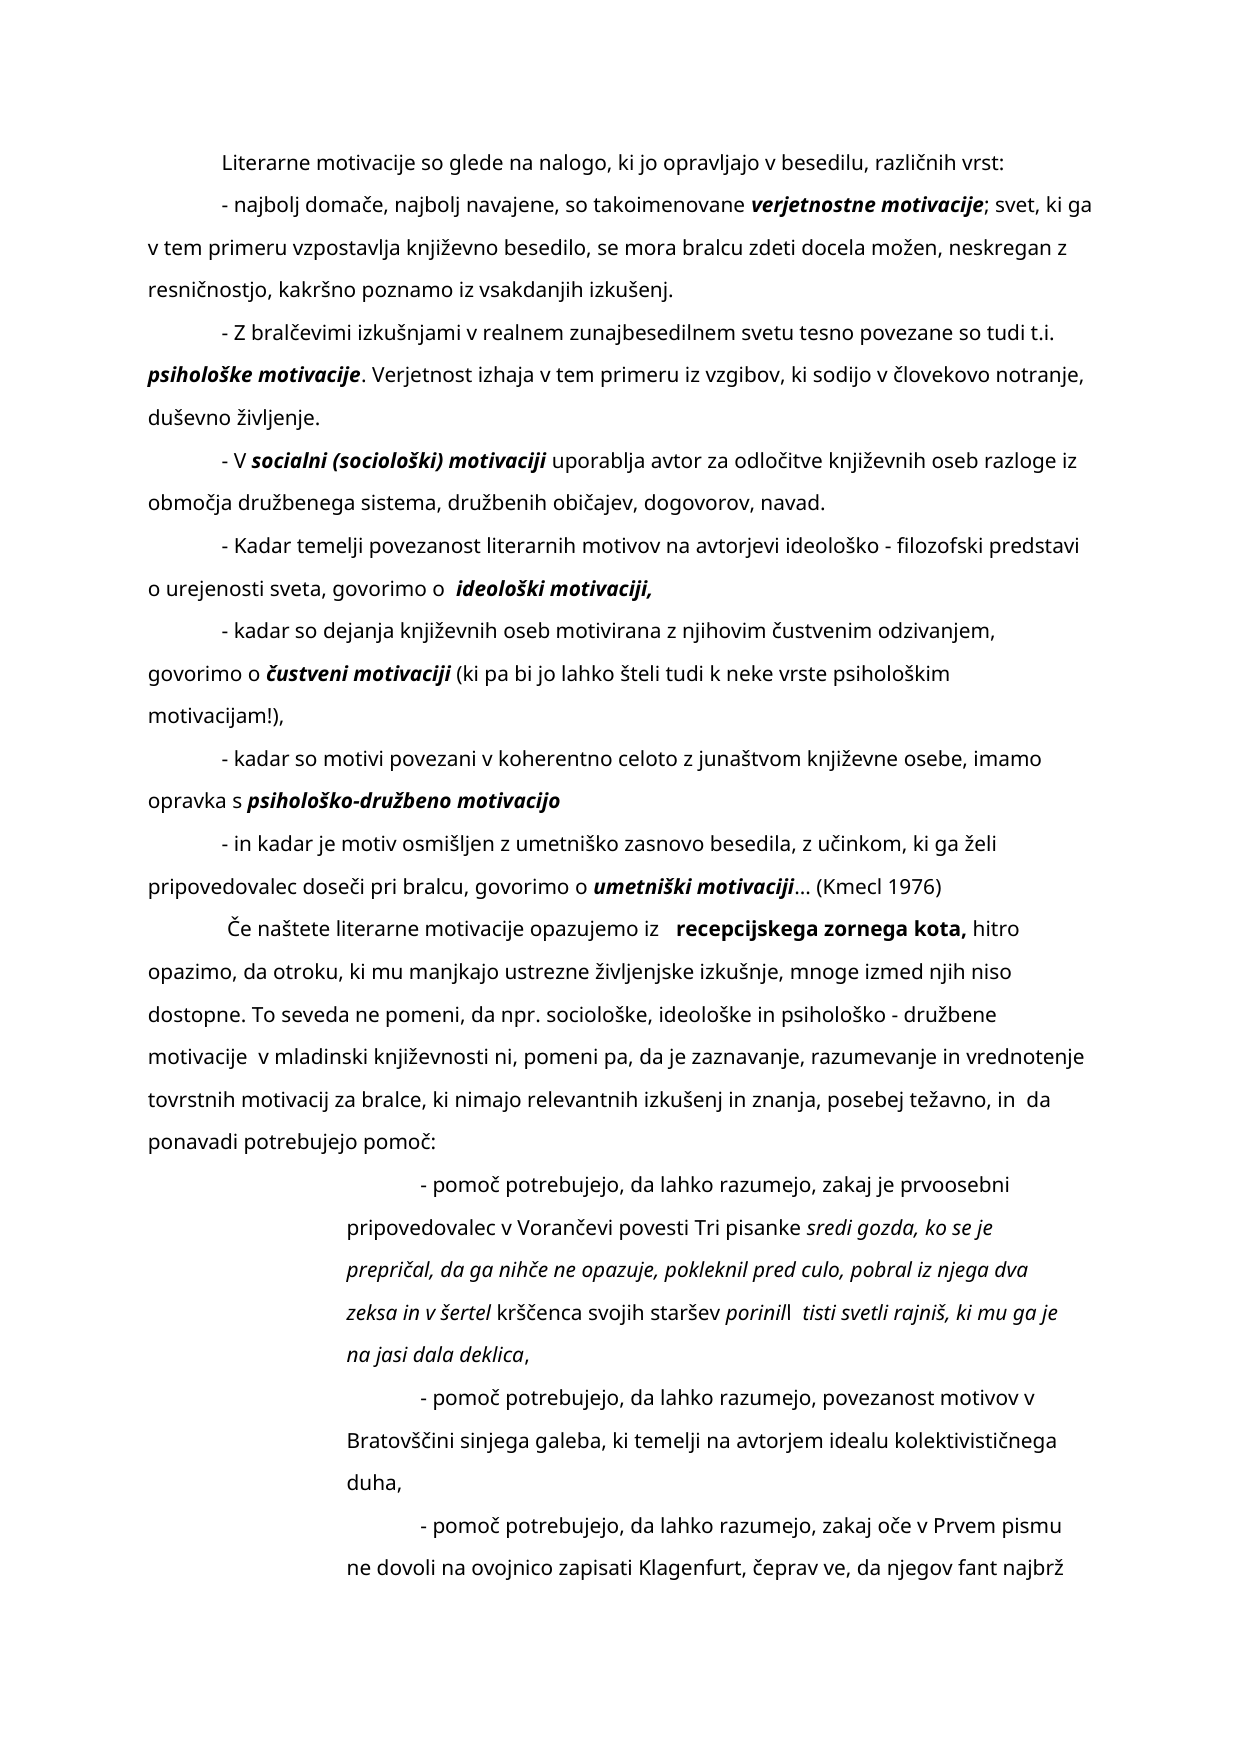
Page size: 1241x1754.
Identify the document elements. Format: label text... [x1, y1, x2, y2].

text Če naštete literarne motivacije opazujemo iz recepcijskega zornega kota, hitro opazimo, da otroku, ki mu manjkajo ustrezne življenjske izkušnje, mnoge izmed njih niso dostopne. To seveda ne pomeni, da npr. sociološke, ideološke in psihološko - družbene motivacije v mladinski književnosti ni, pomeni pa, da je zaznavanje, razumevanje in vrednotenje tovrstnih motivacij za bralce, ki nimajo relevantnih izkušenj in znanja, posebej težavno, in da ponavadi potrebujejo pomoč: [148, 914, 1093, 1156]
text - in kadar je motiv osmišljen z umetniško zasnovo besedila, z učinkom, ki ga želi pripovedovalec doseči pri bralcu, govorimo o umetniški motivaciji... (Kmecl 1976) [148, 829, 1093, 900]
text - najbolj domače, najbolj navajene, so takoimenovane verjetnostne motivacije; svet, ki ga v tem primeru vzpostavlja književno besedilo, se mora bralcu zdeti docela možen, neskregan z resničnostjo, kakršno poznamo iz vsakdanjih izkušenj. [148, 190, 1093, 304]
text - kadar so dejanja književnih oseb motivirana z njihovim čustvenim odzivanjem, govorimo o čustveni motivaciji (ki pa bi jo lahko šteli tudi k neke vrste psihološkim motivacijam!), [148, 616, 1093, 730]
text - V socialni (sociološki) motivaciji uporablja avtor za odločitve književnih oseb razloge iz območja družbenega sistema, družbenih običajev, dogovorov, navad. [148, 446, 1093, 517]
text - kadar so motivi povezani v koherentno celoto z junaštvom književne osebe, imamo opravka s psihološko-družbeno motivacijo [148, 744, 1093, 815]
table_header [136, 1170, 335, 1582]
text - Kadar temelji povezanost literarnih motivov na avtorjevi ideološko - filozofski predstavi o urejenosti sveta, govorimo o ideološki motivaciji, [148, 531, 1093, 602]
table_header - pomoč potrebujejo, da lahko razumejo, zakaj je prvoosebni pripovedovalec v Vorančevi povesti Tri pisanke sredi gozda, ko se je prepričal, da ga nihče ne opazuje, pokleknil pred culo, pobral iz njega dva zeksa in v šertel krščenca svojih staršev porinill tisti svetli rajniš, ki mu ga je na jasi dala deklica, - pomoč potrebujejo, da lahko razumejo, povezanost motivov v Bratovščini sinjega galeba, ki temelji na avtorjem idealu kolektivističnega duha, - pomoč potrebujejo, da lahko razumejo, zakaj oče v Prvem pismu ne dovoli na ovojnico zapisati Klagenfurt, čeprav ve, da njegov fant najbrž [335, 1170, 1096, 1582]
text - Z bralčevimi izkušnjami v realnem zunajbesedilnem svetu tesno povezane so tudi t.i. psihološke motivacije. Verjetnost izhaja v tem primeru iz vzgibov, ki sodijo v človekovo notranje, duševno življenje. [148, 318, 1093, 432]
text Literarne motivacije so glede na nalogo, ki jo opravljajo v besedilu, različnih vrst: [148, 148, 1093, 176]
